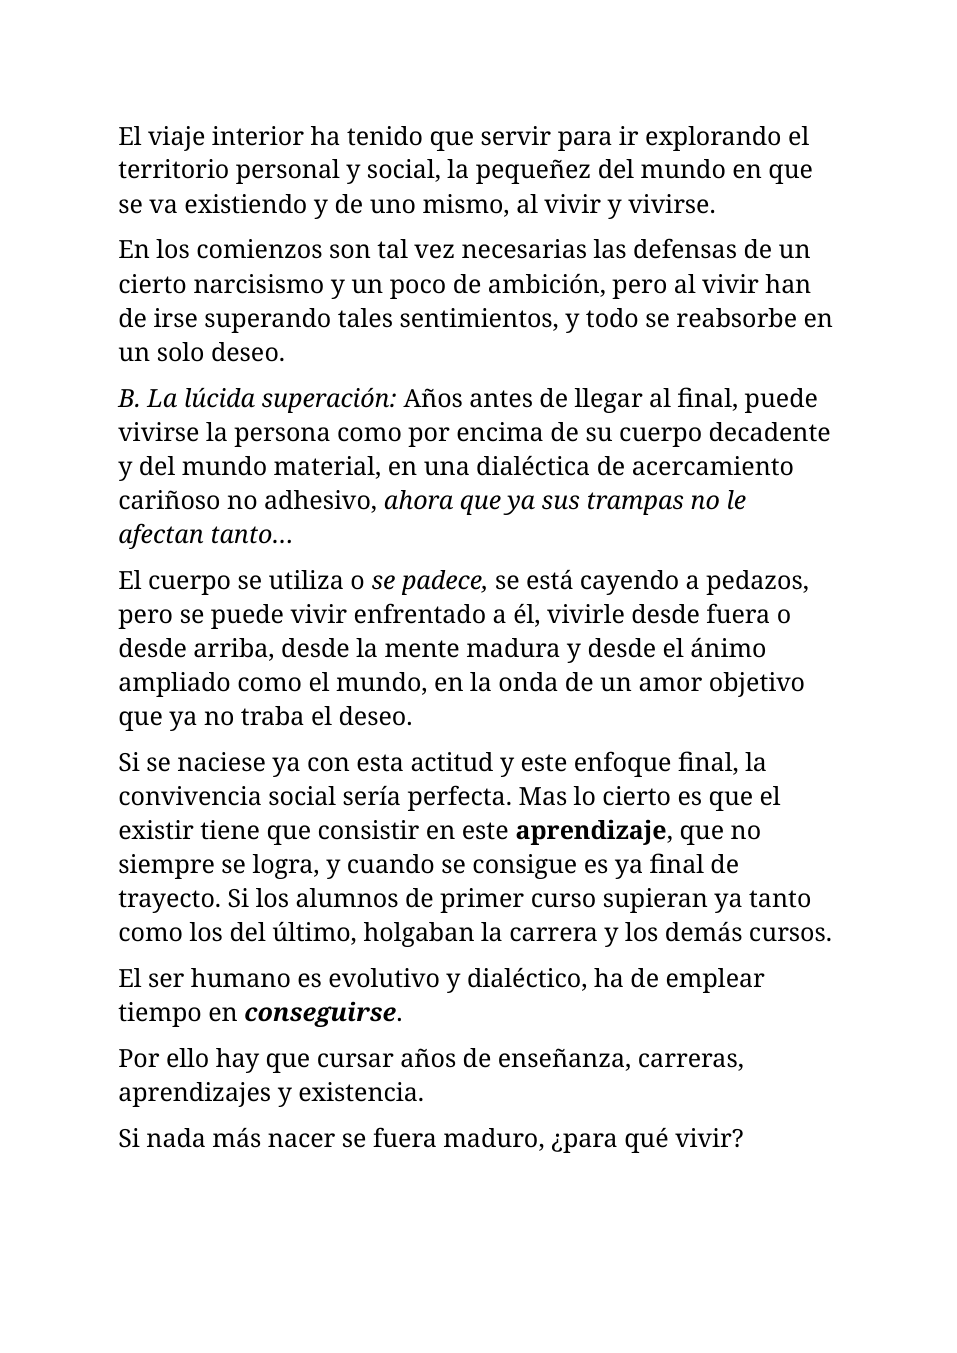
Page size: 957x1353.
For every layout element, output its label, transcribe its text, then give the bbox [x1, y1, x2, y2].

text Si nada más nacer se fuera maduro, ¿para qué vivir? [118, 1121, 838, 1155]
text B. La lúcida superación: Años antes de llegar al final, puede vivirse la persona como por encima de su cuerpo decadente y del mundo material, en una dialéctica de acercamiento cariñoso no adhesivo, ahora que ya sus trampas no le afectan tanto… [118, 380, 838, 551]
text El viaje interior ha tenido que servir para ir explorando el territorio personal y social, la pequeñez del mundo en que se va existiendo y de uno mismo, al vivir y vivirse. [118, 118, 838, 220]
text El ser humano es evolutivo y dialéctico, ha de emplear tiempo en conseguirse. [118, 961, 838, 1029]
text Por ello hay que cursar años de enseñanza, carreras, aprendizajes y existencia. [118, 1041, 838, 1109]
text Si se naciese ya con esta actitud y este enfoque final, la convivencia social sería perfecta. Mas lo cierto es que el existir tiene que consistir en este aprendizaje, que no siempre se logra, y cuando se consigue es ya final de trayecto. Si los alumnos de primer curso supieran ya tanto como los del último, holgaban la carrera y los demás cursos. [118, 745, 838, 949]
text En los comienzos son tal vez necesarias las defensas de un cierto narcisismo y un poco de ambición, pero al vivir han de irse superando tales sentimientos, y todo se reabsorbe en un solo deseo. [118, 232, 838, 368]
text El cuerpo se utiliza o se padece, se está cayendo a pedazos, pero se puede vivir enfrentado a él, vivirle desde fuera o desde arriba, desde la mente madura y desde el ánimo ampliado como el mundo, en la onda de un amor objetivo que ya no traba el deseo. [118, 562, 838, 733]
